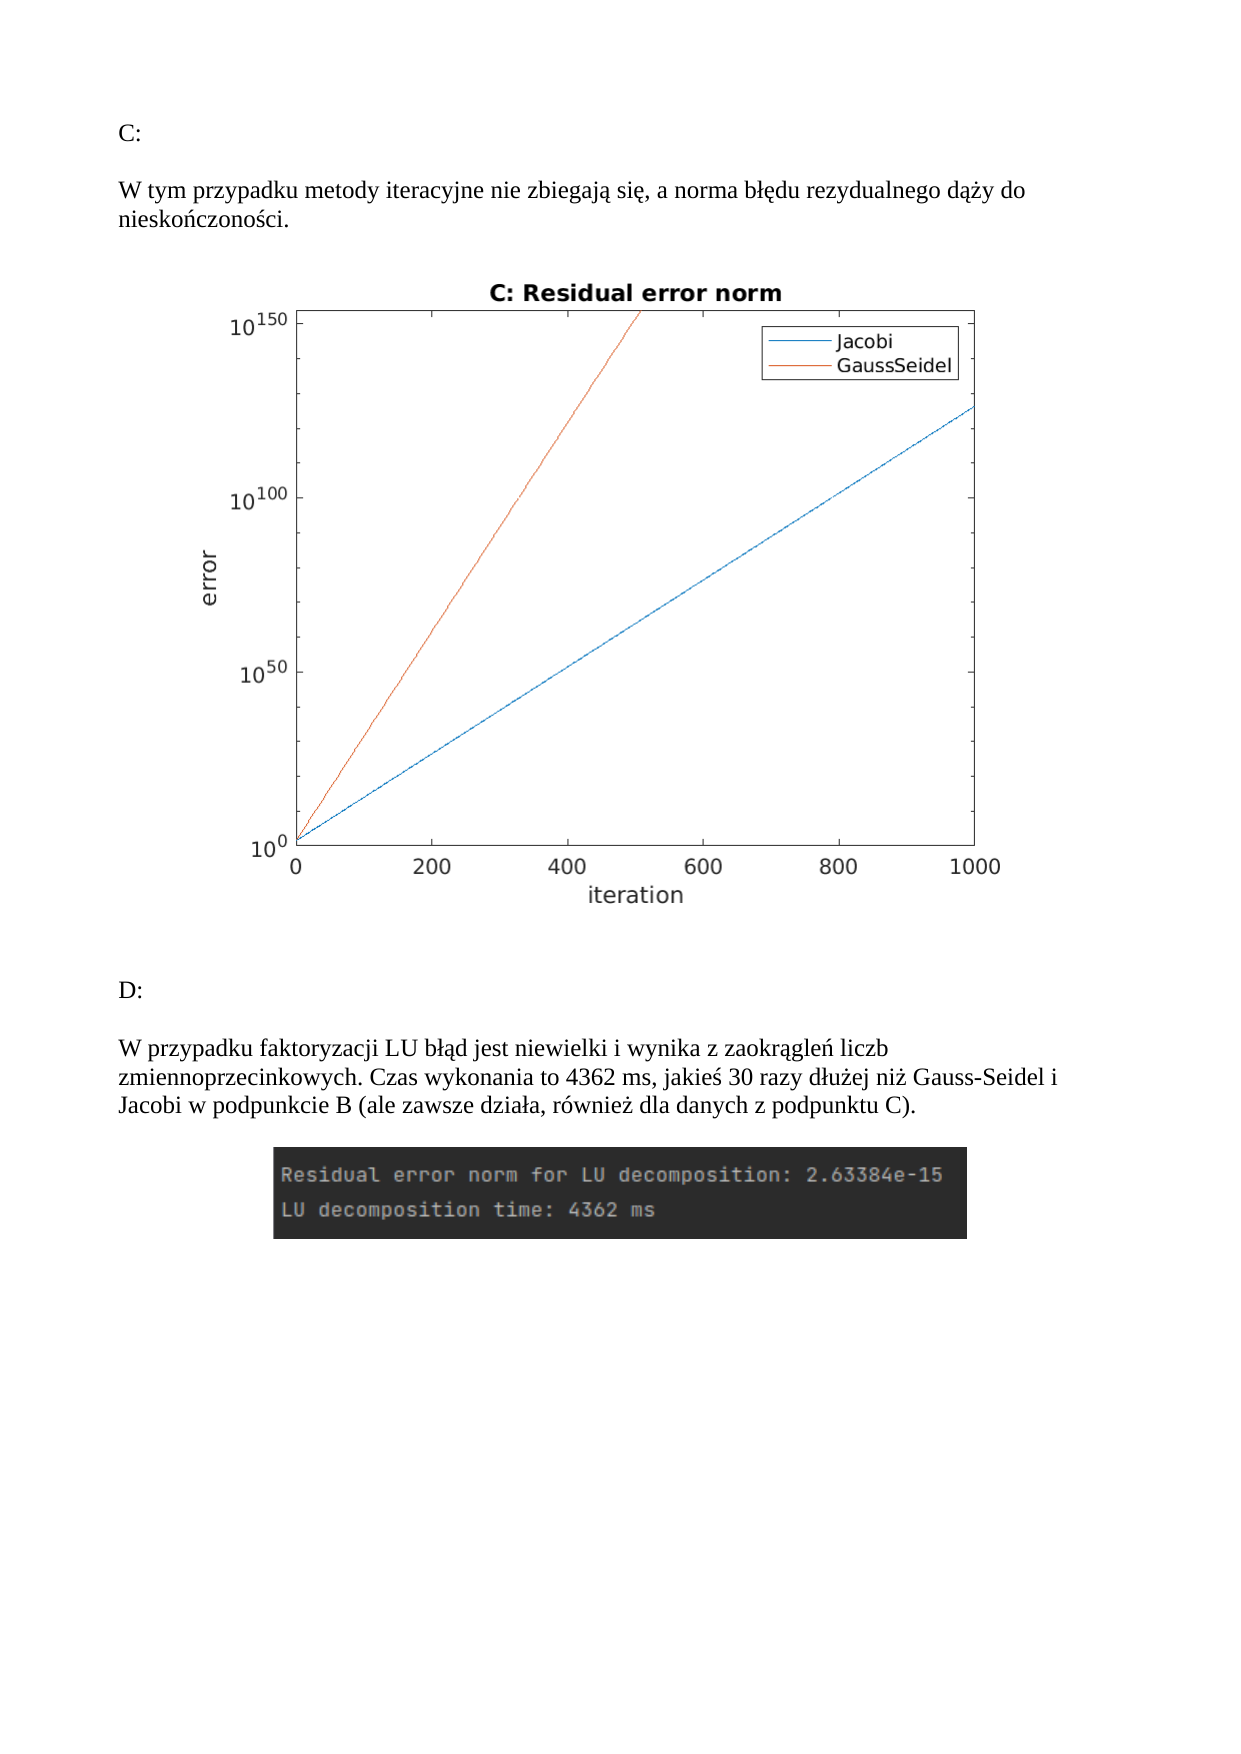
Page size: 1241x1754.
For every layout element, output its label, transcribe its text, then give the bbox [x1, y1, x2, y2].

picture [273, 1147, 967, 1239]
text D: [118, 975, 1122, 1004]
text W tym przypadku metody iteracyjne nie zbiegają się, a norma błędu rezydualnego dąży do nieskończoności. [118, 176, 1122, 233]
text W przypadku faktoryzacji LU błąd jest niewielki i wynika z zaokrągleń liczb zmiennoprzecinkowych. Czas wykonania to 4362 ms, jakieś 30 razy dłużej niż Gauss-Seidel i Jacobi w podpunkcie B (ale zawsze działa, również dla danych z podpunktu C). [118, 1033, 1122, 1119]
text C: [118, 118, 1122, 147]
picture [182, 261, 1058, 918]
